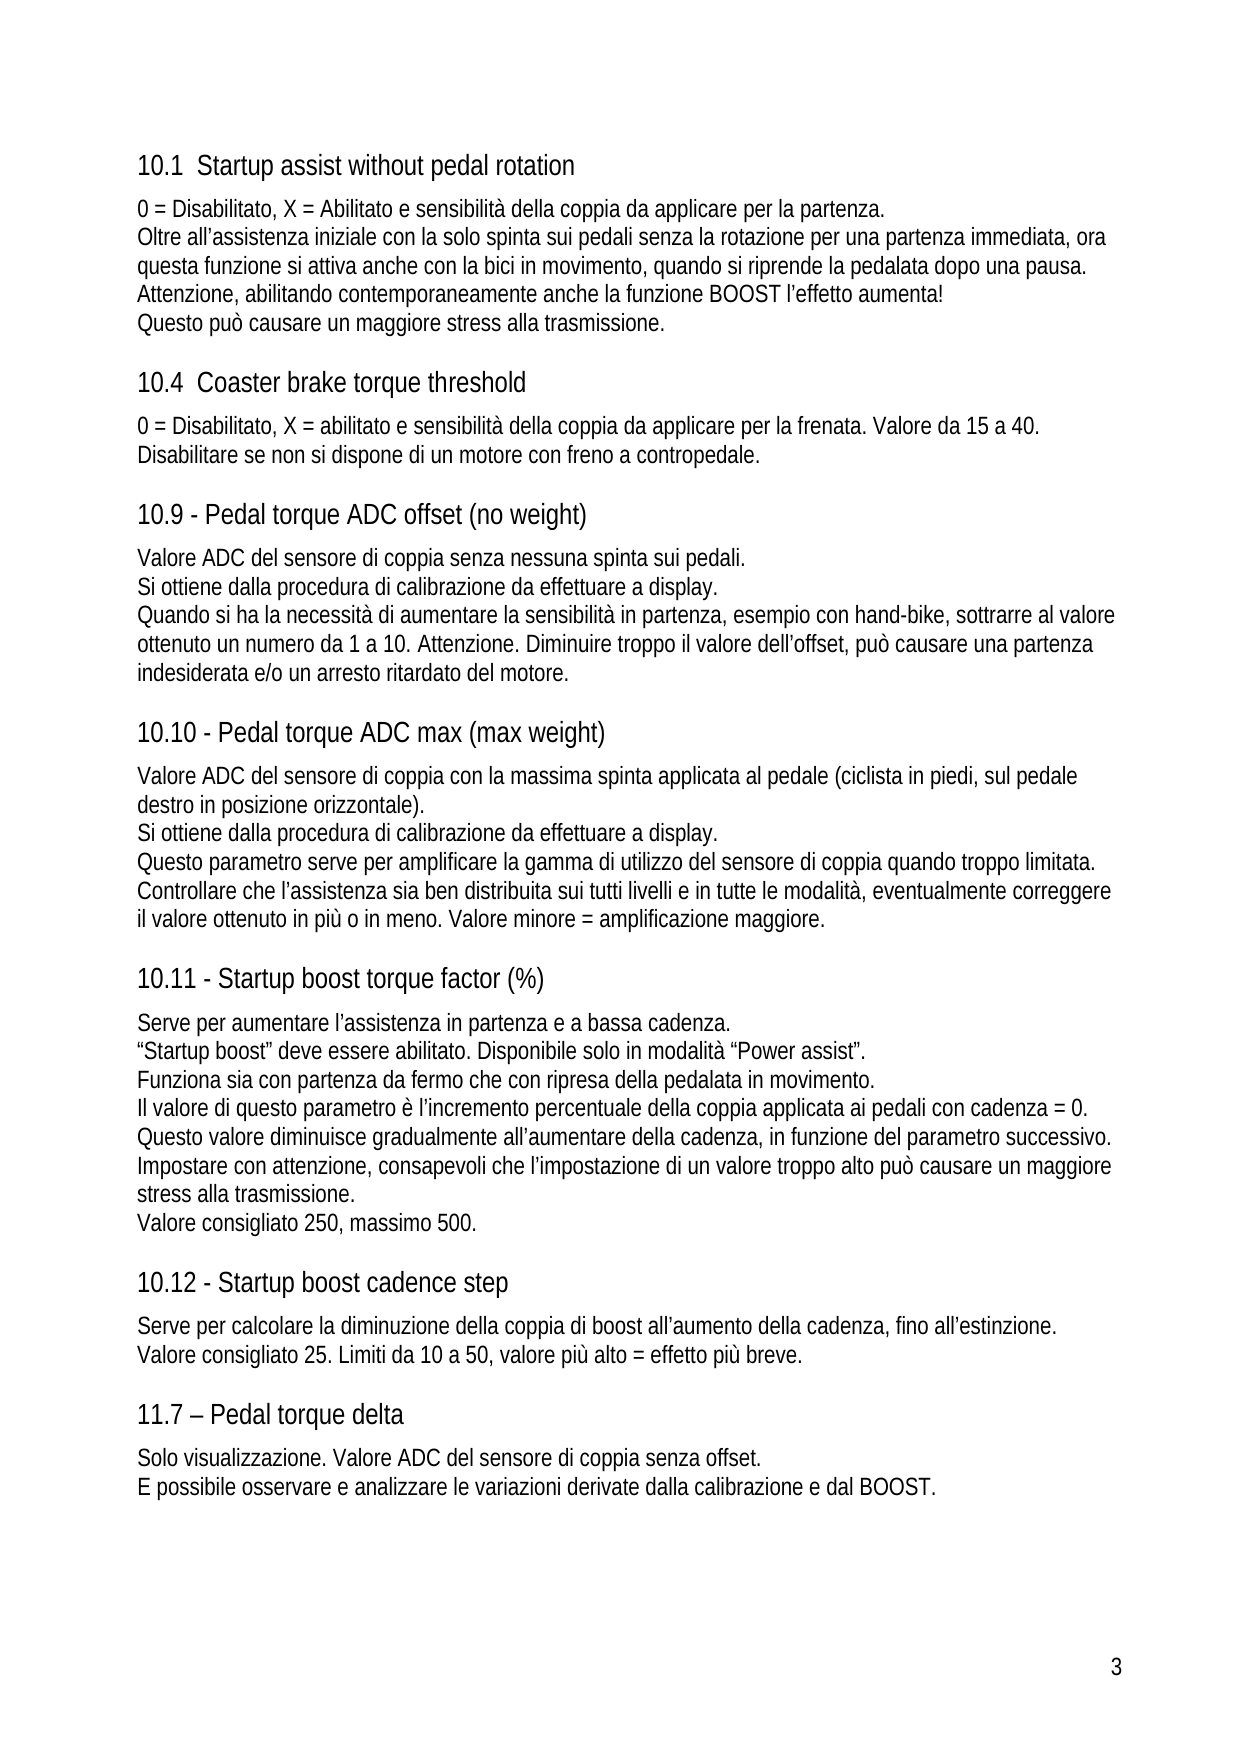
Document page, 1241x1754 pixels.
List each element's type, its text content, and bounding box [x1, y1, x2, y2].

subtitle Impostare con attenzione, consapevoli che l’impostazione di un valore troppo alto può causare un maggiore stress alla trasmissione. [137, 1151, 1122, 1208]
text Si ottiene dalla procedura di calibrazione da effettuare a display. [137, 818, 1122, 847]
subtitle Solo visualizzazione. Valore ADC del sensore di coppia senza offset. [137, 1443, 1122, 1472]
subtitle Valore consigliato 250, massimo 500. [137, 1208, 1122, 1237]
subtitle Controllare che l’assistenza sia ben distribuita sui tutti livelli e in tutte le modalità, eventualmente correggere il valore ottenuto in più o in meno. Valore minore = amplificazione maggiore. [137, 876, 1122, 933]
subtitle “Startup boost” deve essere abilitato. Disponibile solo in modalità “Power assist”. [137, 1036, 1122, 1065]
text Si ottiene dalla procedura di calibrazione da effettuare a display. [137, 572, 1122, 601]
subtitle Valore ADC del sensore di coppia senza nessuna spinta sui pedali. [137, 543, 1122, 572]
subtitle Serve per aumentare l’assistenza in partenza e a bassa cadenza. [137, 1007, 1122, 1036]
text Questo può causare un maggiore stress alla trasmissione. [137, 308, 1122, 337]
subtitle Valore consigliato 25. Limiti da 10 a 50, valore più alto = effetto più breve. [137, 1340, 1122, 1368]
subtitle Serve per calcolare la diminuzione della coppia di boost all’aumento della cadenza, fino all’estinzione. [137, 1311, 1122, 1340]
text Oltre all’assistenza iniziale con la solo spinta sui pedali senza la rotazione per una partenza immediata, ora questa funzione si attiva anche con la bici in movimento, quando si riprende la pedalata dopo una pausa. [137, 222, 1122, 279]
text 10.9 - Pedal torque ADC offset (no weight) [137, 497, 1122, 531]
subtitle Valore ADC del sensore di coppia con la massima spinta applicata al pedale (ciclista in piedi, sul pedale destro in posizione orizzontale). [137, 761, 1122, 818]
text 0 = Disabilitato, X = abilitato e sensibilità della coppia da applicare per la frenata. Valore da 15 a 40. [137, 411, 1122, 440]
text Attenzione, abilitando contemporaneamente anche la funzione BOOST l’effetto aumenta! [137, 279, 1122, 308]
subtitle 11.7 – Pedal torque delta [137, 1397, 1122, 1431]
subtitle 10.12 - Startup boost cadence step [137, 1265, 1122, 1299]
text 0 = Disabilitato, X = Abilitato e sensibilità della coppia da applicare per la partenza. [137, 193, 1122, 222]
subtitle 10.11 - Startup boost torque factor (%) [137, 962, 1122, 995]
subtitle Funziona sia con partenza da fermo che con ripresa della pedalata in movimento. [137, 1065, 1122, 1093]
text 10.1 Startup assist without pedal rotation [137, 148, 1122, 181]
text Quando si ha la necessità di aumentare la sensibilità in partenza, esempio con hand-bike, sottrarre al valore ottenuto un numero da 1 a 10. Attenzione. Diminuire troppo il valore dell’offset, può causare una partenza indesiderata e/o un arresto ritardato del motore. [137, 601, 1122, 686]
subtitle Questo parametro serve per amplificare la gamma di utilizzo del sensore di coppia quando troppo limitata. [137, 847, 1122, 876]
text Disabilitare se non si dispone di un motore con freno a contropedale. [137, 440, 1122, 469]
subtitle Il valore di questo parametro è l’incremento percentuale della coppia applicata ai pedali con cadenza = 0. [137, 1093, 1122, 1122]
text 10.10 - Pedal torque ADC max (max weight) [137, 715, 1122, 748]
text 10.4 Coaster brake torque threshold [137, 365, 1122, 399]
subtitle E possibile osservare e analizzare le variazioni derivate dalla calibrazione e dal BOOST. [137, 1472, 1122, 1500]
subtitle Questo valore diminuisce gradualmente all’aumentare della cadenza, in funzione del parametro successivo. [137, 1122, 1122, 1151]
